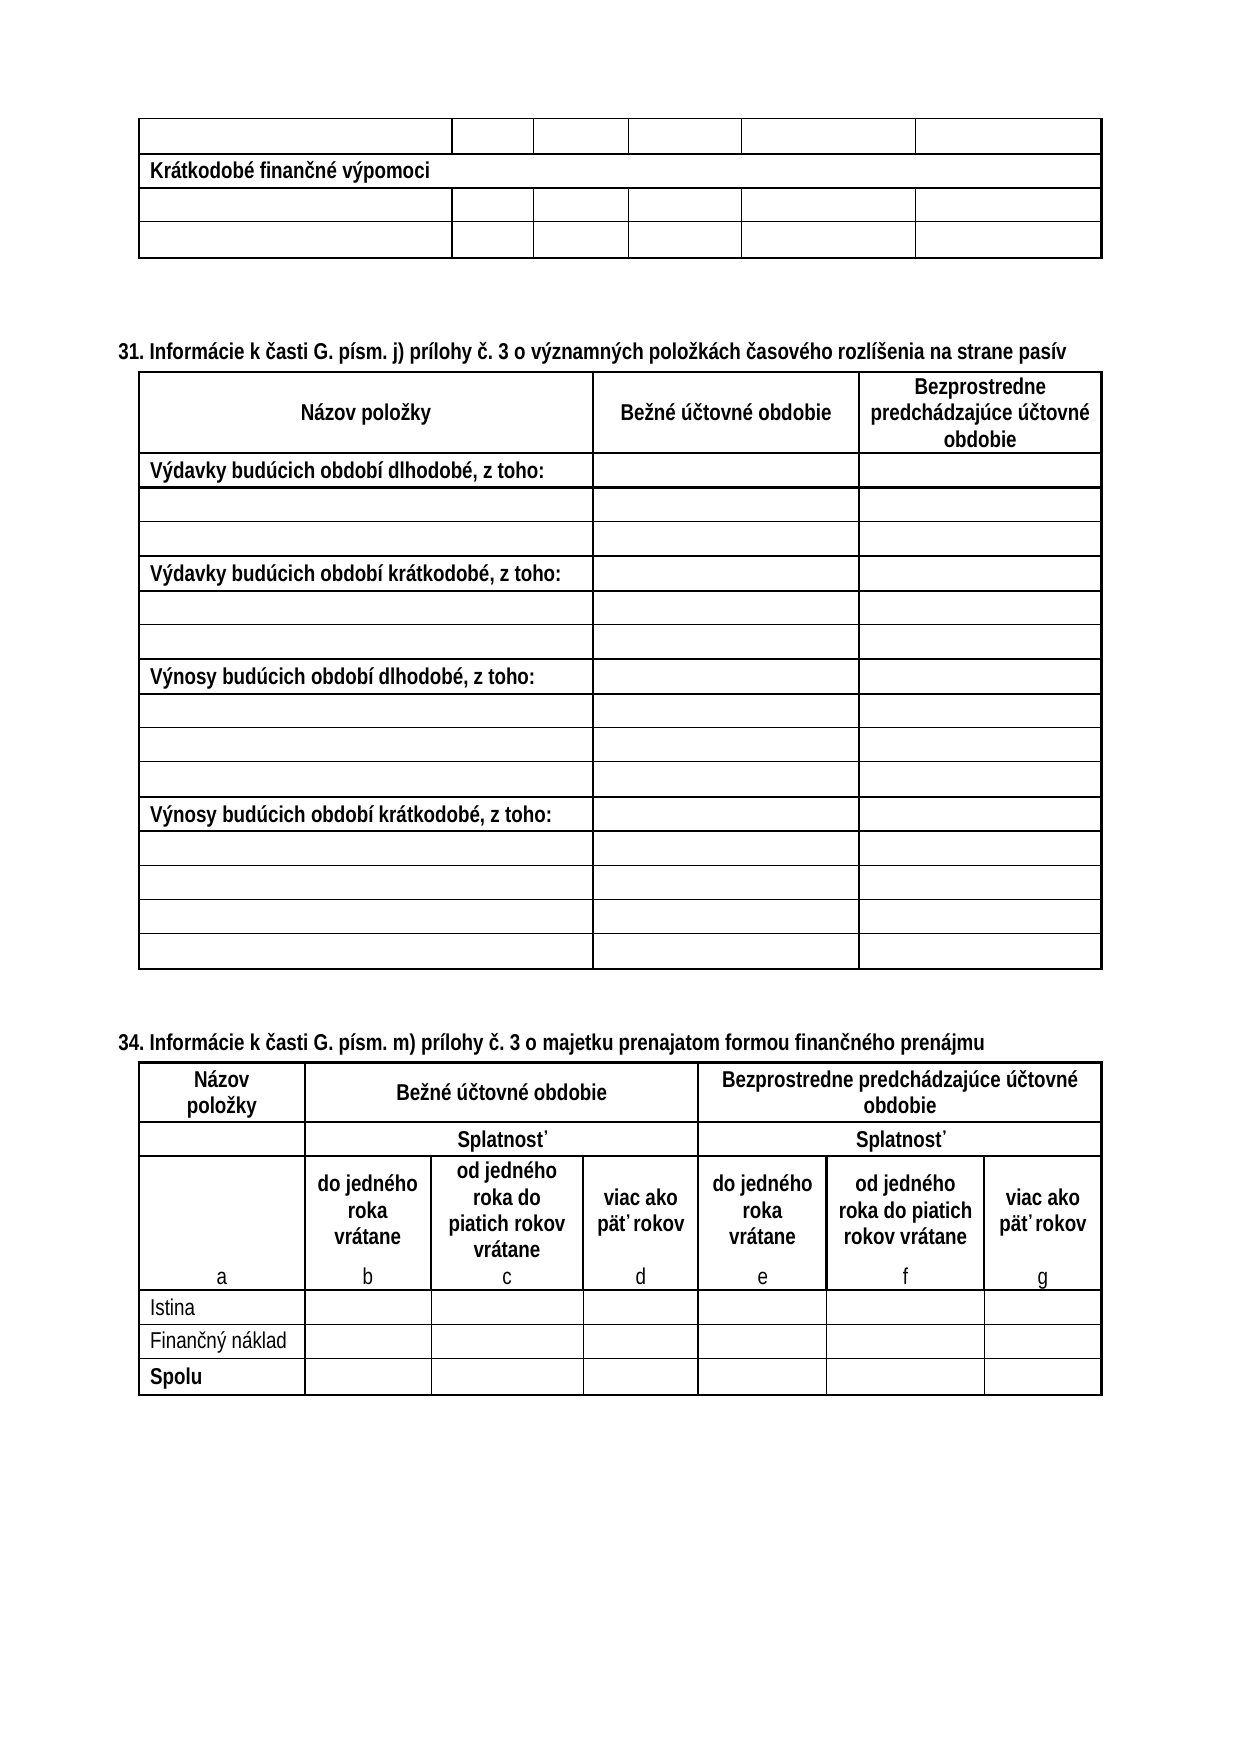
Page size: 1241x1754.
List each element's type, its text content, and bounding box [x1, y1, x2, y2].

table_cell [594, 832, 858, 864]
table_cell [860, 695, 1100, 727]
table_cell [140, 728, 592, 761]
table_cell [140, 119, 451, 152]
table_cell [860, 934, 1100, 968]
table_cell [860, 798, 1100, 830]
table_cell [742, 119, 915, 152]
table_cell [140, 1123, 304, 1155]
table_cell [140, 762, 592, 796]
table_cell [432, 1359, 583, 1394]
table_cell [140, 222, 451, 257]
table_header Názov položky [140, 1064, 304, 1121]
table_cell do jedného roka vrátane [306, 1157, 430, 1263]
table_cell [860, 454, 1100, 486]
table_cell [594, 798, 858, 830]
table_cell [985, 1325, 1100, 1358]
table_cell [306, 1291, 431, 1323]
table_cell Výdavky budúcich období krátkodobé, z toho: [140, 557, 592, 589]
table_cell [594, 866, 858, 899]
table_cell viac ako päť rokov [584, 1157, 697, 1263]
table_cell [584, 1359, 697, 1394]
table_cell [534, 222, 628, 257]
table_header Bezprostredne predchádzajúce účtovné obdobie [699, 1064, 1100, 1121]
table_cell b [306, 1263, 430, 1289]
table_cell Výnosy budúcich období dlhodobé, z toho: [140, 660, 592, 693]
table_cell [594, 489, 858, 521]
table_cell [140, 1157, 304, 1263]
table_cell [140, 625, 592, 658]
table_cell [306, 1325, 431, 1358]
table_cell [140, 900, 592, 933]
table_cell [629, 189, 741, 221]
table_cell [827, 1291, 984, 1323]
table_cell [584, 1291, 697, 1323]
table_cell [985, 1291, 1100, 1323]
table_header Bežné účtovné obdobie [594, 373, 858, 452]
table_cell [594, 728, 858, 761]
table_header Názov položky [140, 373, 592, 452]
table_cell Splatnosť [699, 1123, 1100, 1155]
table_cell Výdavky budúcich období dlhodobé, z toho: [140, 454, 592, 486]
table_cell [594, 762, 858, 796]
table_cell [432, 1291, 583, 1323]
table_cell [594, 934, 858, 968]
table_cell [860, 900, 1100, 933]
table_cell [140, 832, 592, 864]
table_cell [306, 1359, 431, 1394]
table_cell [860, 489, 1100, 521]
table_cell [860, 832, 1100, 864]
table_cell [140, 522, 592, 555]
table_cell [827, 1359, 984, 1394]
table_cell [594, 454, 858, 486]
table_cell [860, 625, 1100, 658]
table_header Bežné účtovné obdobie [306, 1064, 697, 1121]
table_cell [860, 522, 1100, 555]
table_cell a [140, 1263, 304, 1289]
table_cell [916, 189, 1100, 221]
table_cell [594, 695, 858, 727]
table_cell [860, 557, 1100, 589]
table_cell [594, 557, 858, 589]
table_cell do jedného roka vrátane [699, 1157, 825, 1263]
table_cell Výnosy budúcich období krátkodobé, z toho: [140, 798, 592, 830]
table_cell [827, 1325, 984, 1358]
table_cell [860, 592, 1100, 624]
table_cell [140, 934, 592, 968]
table_cell [140, 489, 592, 521]
table_cell g [985, 1263, 1100, 1289]
text 31. Informácie k časti G. písm. j) prílohy č. 3 o významných položkách časového rozlíšenia na strane pasív [118, 338, 1122, 365]
table_cell [916, 222, 1100, 257]
table_cell [594, 900, 858, 933]
table_cell [453, 119, 533, 152]
table_cell od jedného roka do piatich rokov vrátane [828, 1157, 983, 1263]
table_cell [140, 189, 451, 221]
table_cell [916, 119, 1100, 152]
text 34. Informácie k časti G. písm. m) prílohy č. 3 o majetku prenajatom formou finančného prenájmu [118, 1029, 1122, 1055]
table_cell [534, 189, 628, 221]
table_cell [140, 592, 592, 624]
table_cell [140, 866, 592, 899]
table_cell [629, 222, 741, 257]
table_cell [860, 660, 1100, 693]
table_cell [629, 119, 741, 152]
table_cell [140, 695, 592, 727]
table_cell Istina [140, 1291, 304, 1323]
table_cell [860, 866, 1100, 899]
table_cell [860, 762, 1100, 796]
table_cell [534, 119, 628, 152]
table_cell [594, 522, 858, 555]
table_cell [860, 728, 1100, 761]
table_cell [699, 1325, 826, 1358]
table_cell [453, 189, 533, 221]
table_header Bezprostredne predchádzajúce účtovné obdobie [860, 373, 1100, 452]
table_cell [584, 1325, 697, 1358]
table_cell [985, 1359, 1100, 1394]
table_cell e [699, 1263, 825, 1289]
table_cell [699, 1291, 826, 1323]
table_cell Krátkodobé finančné výpomoci [140, 155, 1100, 187]
table_cell od jedného roka do piatich rokov vrátane [432, 1157, 582, 1263]
table_cell [742, 222, 915, 257]
table_cell d [584, 1263, 697, 1289]
table_cell Splatnosť [306, 1123, 697, 1155]
table_cell [742, 189, 915, 221]
table_cell viac ako päť rokov [985, 1157, 1100, 1263]
table_cell [594, 625, 858, 658]
table_cell [699, 1359, 826, 1394]
table_cell [594, 592, 858, 624]
table_cell Spolu [140, 1359, 304, 1394]
table_cell [594, 660, 858, 693]
table_cell c [432, 1263, 582, 1289]
table_cell Finančný náklad [140, 1325, 304, 1358]
table_cell f [828, 1263, 983, 1289]
table_cell [432, 1325, 583, 1358]
table_cell [453, 222, 533, 257]
